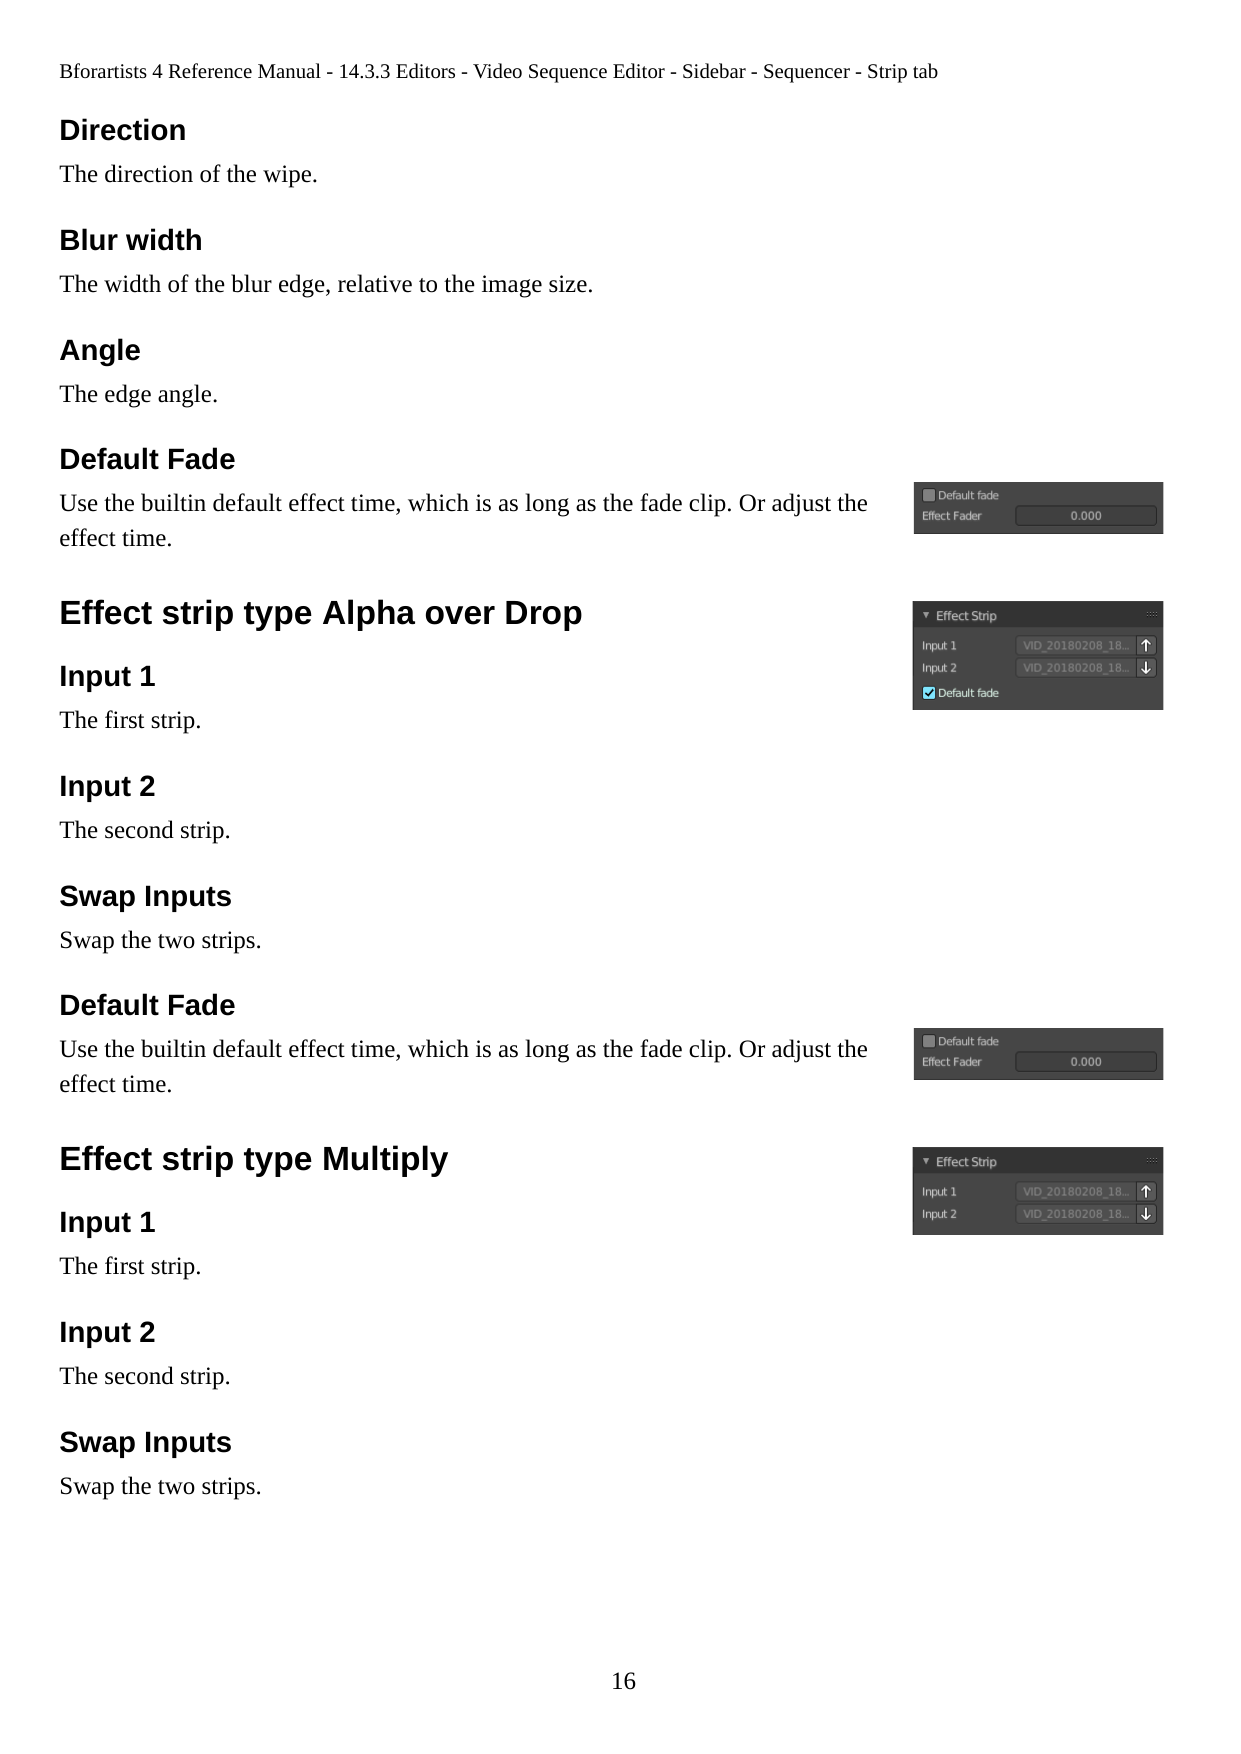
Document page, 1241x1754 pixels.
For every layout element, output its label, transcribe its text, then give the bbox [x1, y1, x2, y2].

text The first strip. [59, 705, 1181, 734]
subtitle Direction [59, 113, 1181, 146]
subtitle Swap Inputs [59, 1424, 1181, 1458]
subtitle Angle [59, 332, 1181, 366]
text Swap the two strips. [59, 925, 1181, 953]
picture [912, 601, 1164, 710]
text Swap the two strips. [59, 1471, 1181, 1499]
subtitle Default Fade [59, 442, 1181, 476]
text Use the builtin default effect time, which is as long as the fade clip. Or adjust the effect time. [59, 488, 1181, 552]
text The width of the blur edge, relative to the image size. [59, 269, 1181, 297]
subtitle Effect strip type Alpha over Drop [59, 593, 1181, 632]
subtitle Blur width [59, 222, 1181, 256]
subtitle Default Fade [59, 988, 1181, 1022]
picture [913, 482, 1164, 534]
subtitle Input 2 [59, 1314, 1181, 1348]
text The second strip. [59, 1361, 1181, 1389]
text The first strip. [59, 1251, 1181, 1280]
subtitle Input 2 [59, 768, 1181, 802]
subtitle Input 1 [59, 1205, 1181, 1238]
text The edge angle. [59, 379, 1181, 407]
picture [912, 1147, 1164, 1235]
text Use the builtin default effect time, which is as long as the fade clip. Or adjust the effect time. [59, 1034, 1181, 1098]
text The direction of the wipe. [59, 159, 1181, 188]
subtitle Swap Inputs [59, 878, 1181, 912]
text The second strip. [59, 815, 1181, 843]
subtitle Effect strip type Multiply [59, 1139, 1181, 1178]
subtitle Input 1 [59, 659, 912, 692]
subtitle [1164, 659, 1181, 692]
picture [913, 1028, 1164, 1080]
